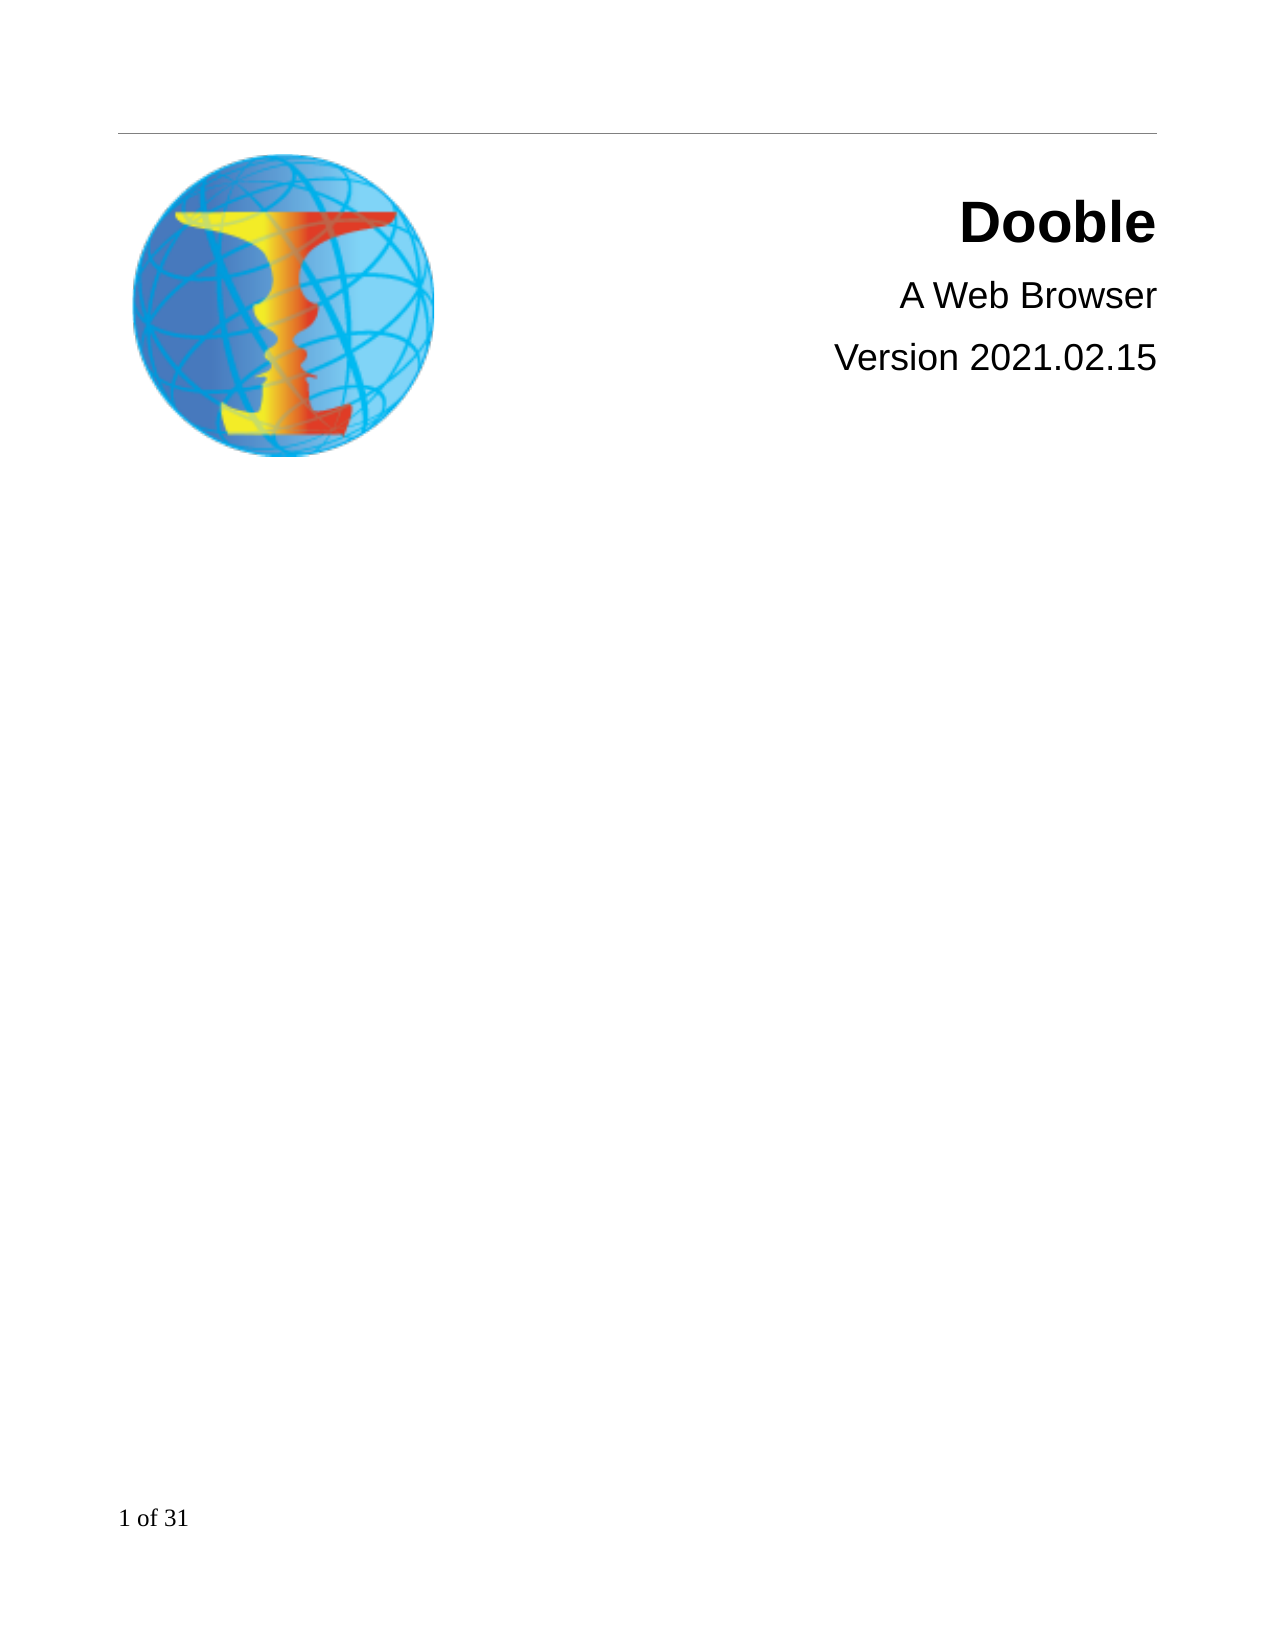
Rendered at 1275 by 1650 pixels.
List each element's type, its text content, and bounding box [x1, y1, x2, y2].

title [118, 187, 132, 254]
subtitle [118, 273, 132, 316]
picture [132, 154, 435, 457]
subtitle Version 2021.02.15 [435, 335, 1157, 378]
title Dooble [435, 187, 1157, 254]
subtitle A Web Browser [435, 273, 1157, 316]
subtitle [118, 335, 132, 378]
